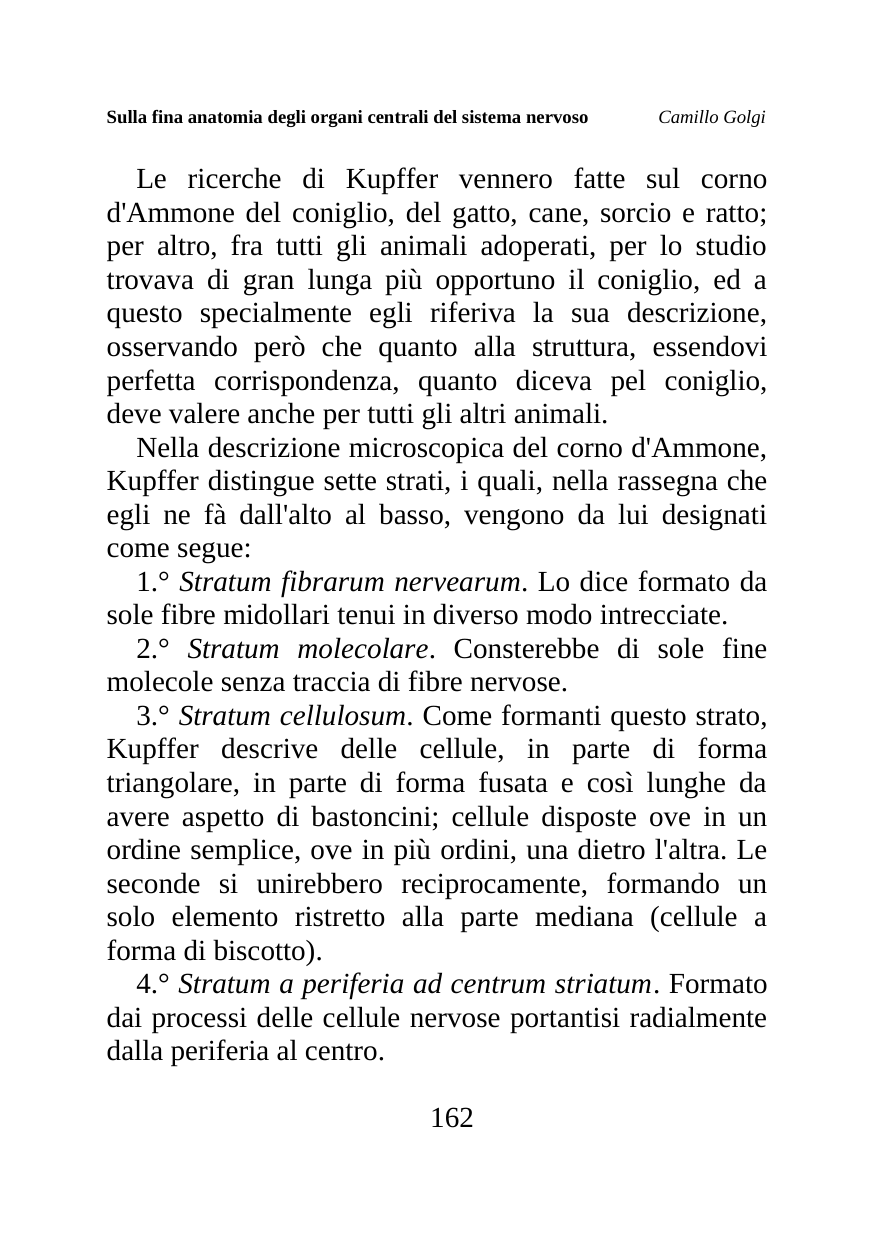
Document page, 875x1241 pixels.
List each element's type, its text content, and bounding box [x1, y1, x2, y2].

text 3.° Stratum cellulosum. Come formanti questo strato, Kupffer descrive delle cellule, in parte di forma triangolare, in parte di forma fusata e così lunghe da avere aspetto di bastoncini; cellule disposte ove in un ordine semplice, ove in più ordini, una dietro l'altra. Le seconde si unirebbero reciprocamente, formando un solo elemento ristretto alla parte mediana (cellule a forma di biscotto). [106, 698, 768, 966]
text Le ricerche di Kupffer vennero fatte sul corno d'Ammone del coniglio, del gatto, cane, sorcio e ratto; per altro, fra tutti gli animali adoperati, per lo studio trovava di gran lunga più opportuno il coniglio, ed a questo specialmente egli riferiva la sua descrizione, osservando però che quanto alla struttura, essendovi perfetta corrispondenza, quanto diceva pel coniglio, deve valere anche per tutti gli altri animali. [106, 161, 768, 430]
text 1.° Stratum fibrarum nervearum. Lo dice formato da sole fibre midollari tenui in diverso modo intrecciate. [106, 564, 768, 631]
text Nella descrizione microscopica del corno d'Ammone, Kupffer distingue sette strati, i quali, nella rassegna che egli ne fà dall'alto al basso, vengono da lui designati come segue: [106, 430, 768, 564]
text 2.° Stratum molecolare. Consterebbe di sole fine molecole senza traccia di fibre nervose. [106, 631, 768, 698]
text 4.° Stratum a periferia ad centrum striatum. Formato dai processi delle cellule nervose portantisi radialmente dalla periferia al centro. [106, 966, 768, 1067]
